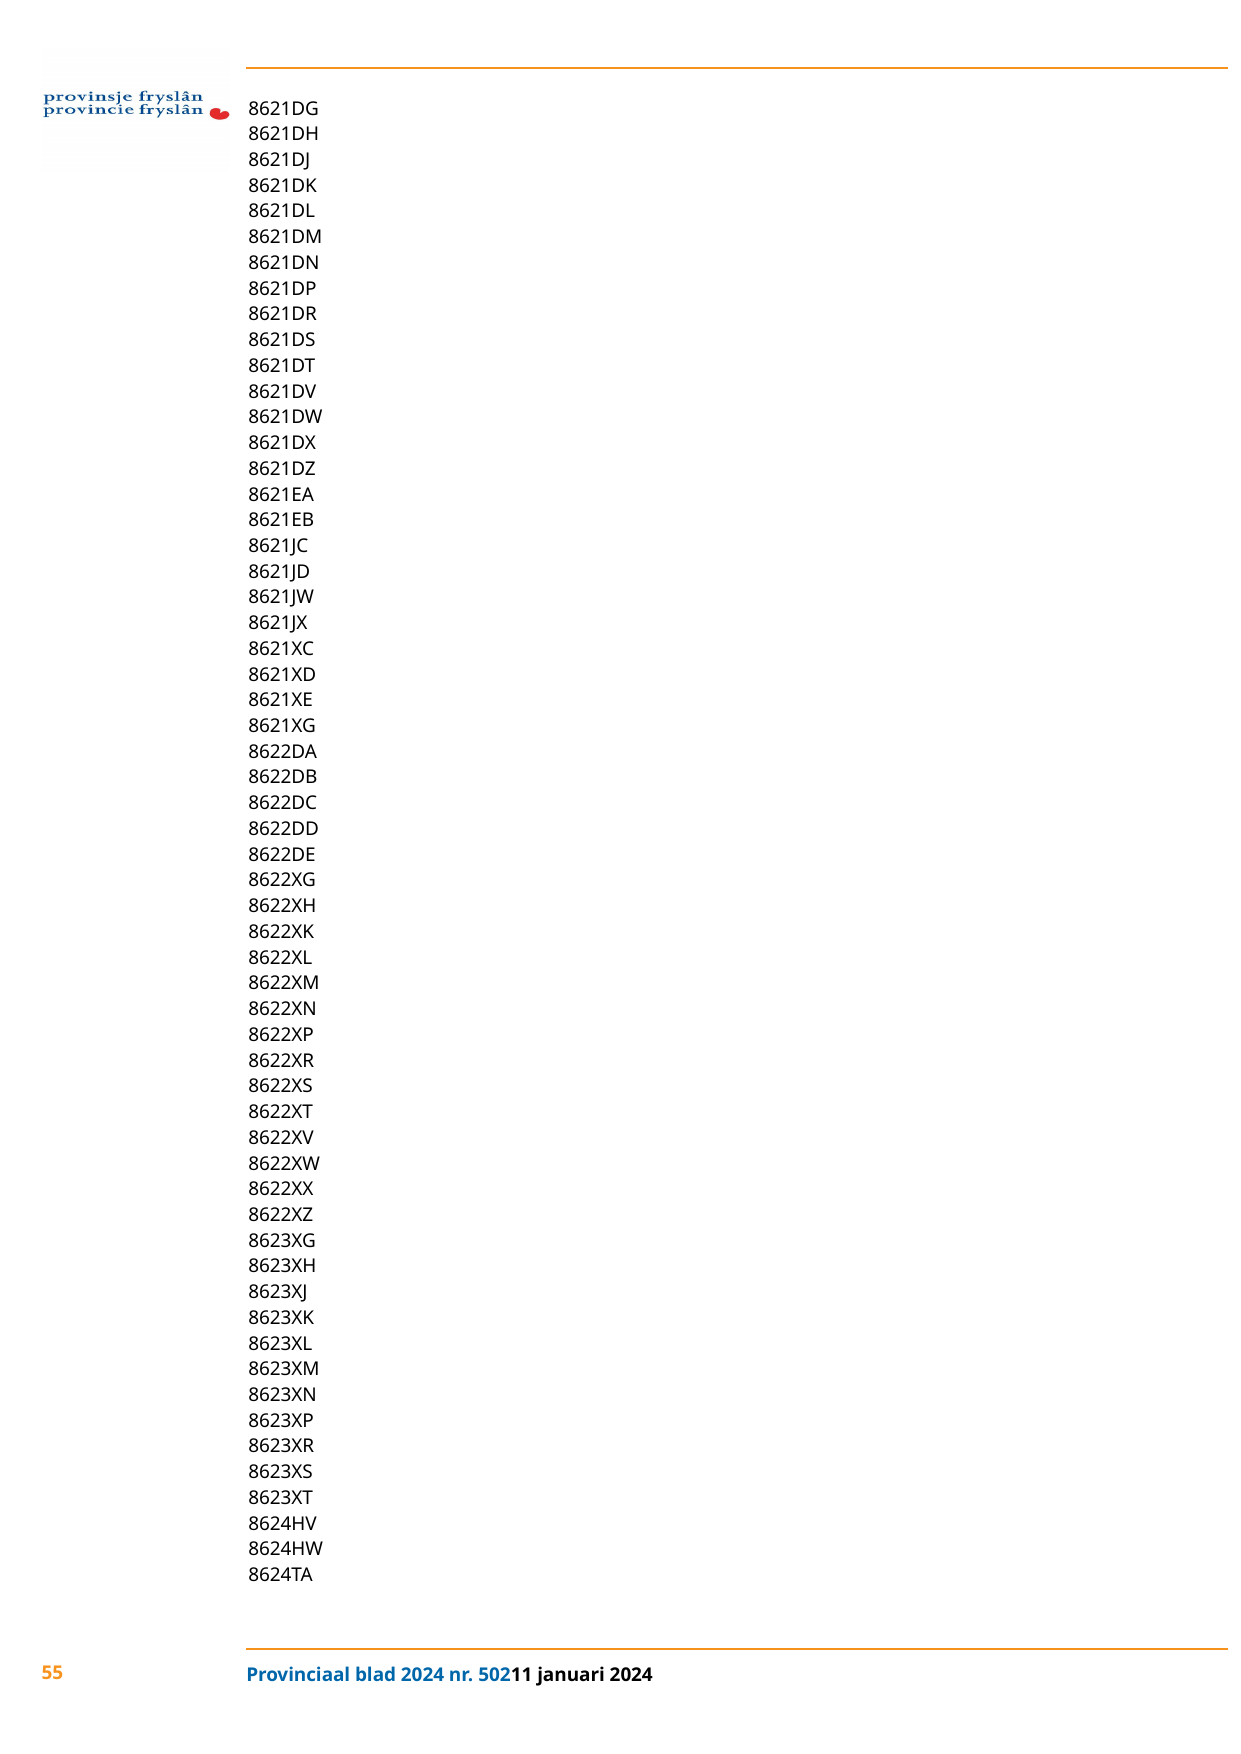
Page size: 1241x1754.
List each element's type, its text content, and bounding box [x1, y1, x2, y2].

table_cell 8623XS [248, 1459, 1152, 1484]
table_cell 8621DR [248, 301, 1152, 326]
table_cell 8622DE [248, 841, 1152, 867]
table_cell 8621EB [248, 506, 1152, 532]
table_cell 8621DW [248, 404, 1152, 429]
table_cell 8621DS [248, 326, 1152, 352]
table_cell 8622XS [248, 1073, 1152, 1098]
table_cell 8621DT [248, 352, 1152, 378]
table_cell 8621XG [248, 712, 1152, 738]
table_cell 8622XH [248, 893, 1152, 918]
table_cell 8623XK [248, 1304, 1152, 1330]
table_cell 8622XR [248, 1047, 1152, 1072]
table_cell 8622XN [248, 995, 1152, 1021]
table_cell 8623XG [248, 1227, 1152, 1253]
table_cell 8622XW [248, 1150, 1152, 1175]
table_cell 8621DX [248, 429, 1152, 455]
table_cell 8622XP [248, 1021, 1152, 1047]
table_cell 8623XJ [248, 1278, 1152, 1304]
table_cell 8621JW [248, 584, 1152, 609]
picture [41, 47, 231, 172]
table_cell 8621DP [248, 275, 1152, 301]
table_cell 8624TA [248, 1561, 1152, 1587]
table_cell 8621XE [248, 687, 1152, 712]
table_cell 8621DG [248, 95, 1152, 121]
table_cell 8623XR [248, 1433, 1152, 1458]
table_cell 8621DN [248, 249, 1152, 275]
table_cell 8622XV [248, 1124, 1152, 1150]
table_cell 8621JD [248, 558, 1152, 584]
table_cell 8621DZ [248, 455, 1152, 481]
table_cell 8622DA [248, 738, 1152, 764]
table_cell 8621DK [248, 172, 1152, 198]
table_cell 8624HW [248, 1536, 1152, 1561]
table_cell 8623XL [248, 1330, 1152, 1356]
table_cell 8624HV [248, 1510, 1152, 1536]
table_cell 8621DJ [248, 146, 1152, 172]
table_cell 8621DL [248, 198, 1152, 223]
table_cell 8622XG [248, 867, 1152, 892]
table_cell 8623XP [248, 1407, 1152, 1433]
table_cell 8621JX [248, 609, 1152, 635]
table_cell 8622DB [248, 764, 1152, 789]
table_cell 8622XX [248, 1175, 1152, 1201]
table_cell 8623XH [248, 1253, 1152, 1278]
table_cell 8622XT [248, 1098, 1152, 1124]
table_cell 8621EA [248, 481, 1152, 506]
table_cell 8622DD [248, 815, 1152, 841]
table_cell 8621DH [248, 121, 1152, 146]
table_cell 8621DV [248, 378, 1152, 403]
table_cell 8621XC [248, 635, 1152, 661]
table_cell 8622XM [248, 970, 1152, 995]
table_cell 8621DM [248, 224, 1152, 249]
table_cell 8621JC [248, 532, 1152, 558]
table_cell 8622XL [248, 944, 1152, 969]
table_cell 8622XZ [248, 1201, 1152, 1227]
table_cell 8623XT [248, 1484, 1152, 1510]
table_cell 8622XK [248, 918, 1152, 944]
table_cell 8623XN [248, 1381, 1152, 1407]
table_cell 8621XD [248, 661, 1152, 687]
table_cell 8622DC [248, 790, 1152, 815]
table_cell 8623XM [248, 1356, 1152, 1381]
